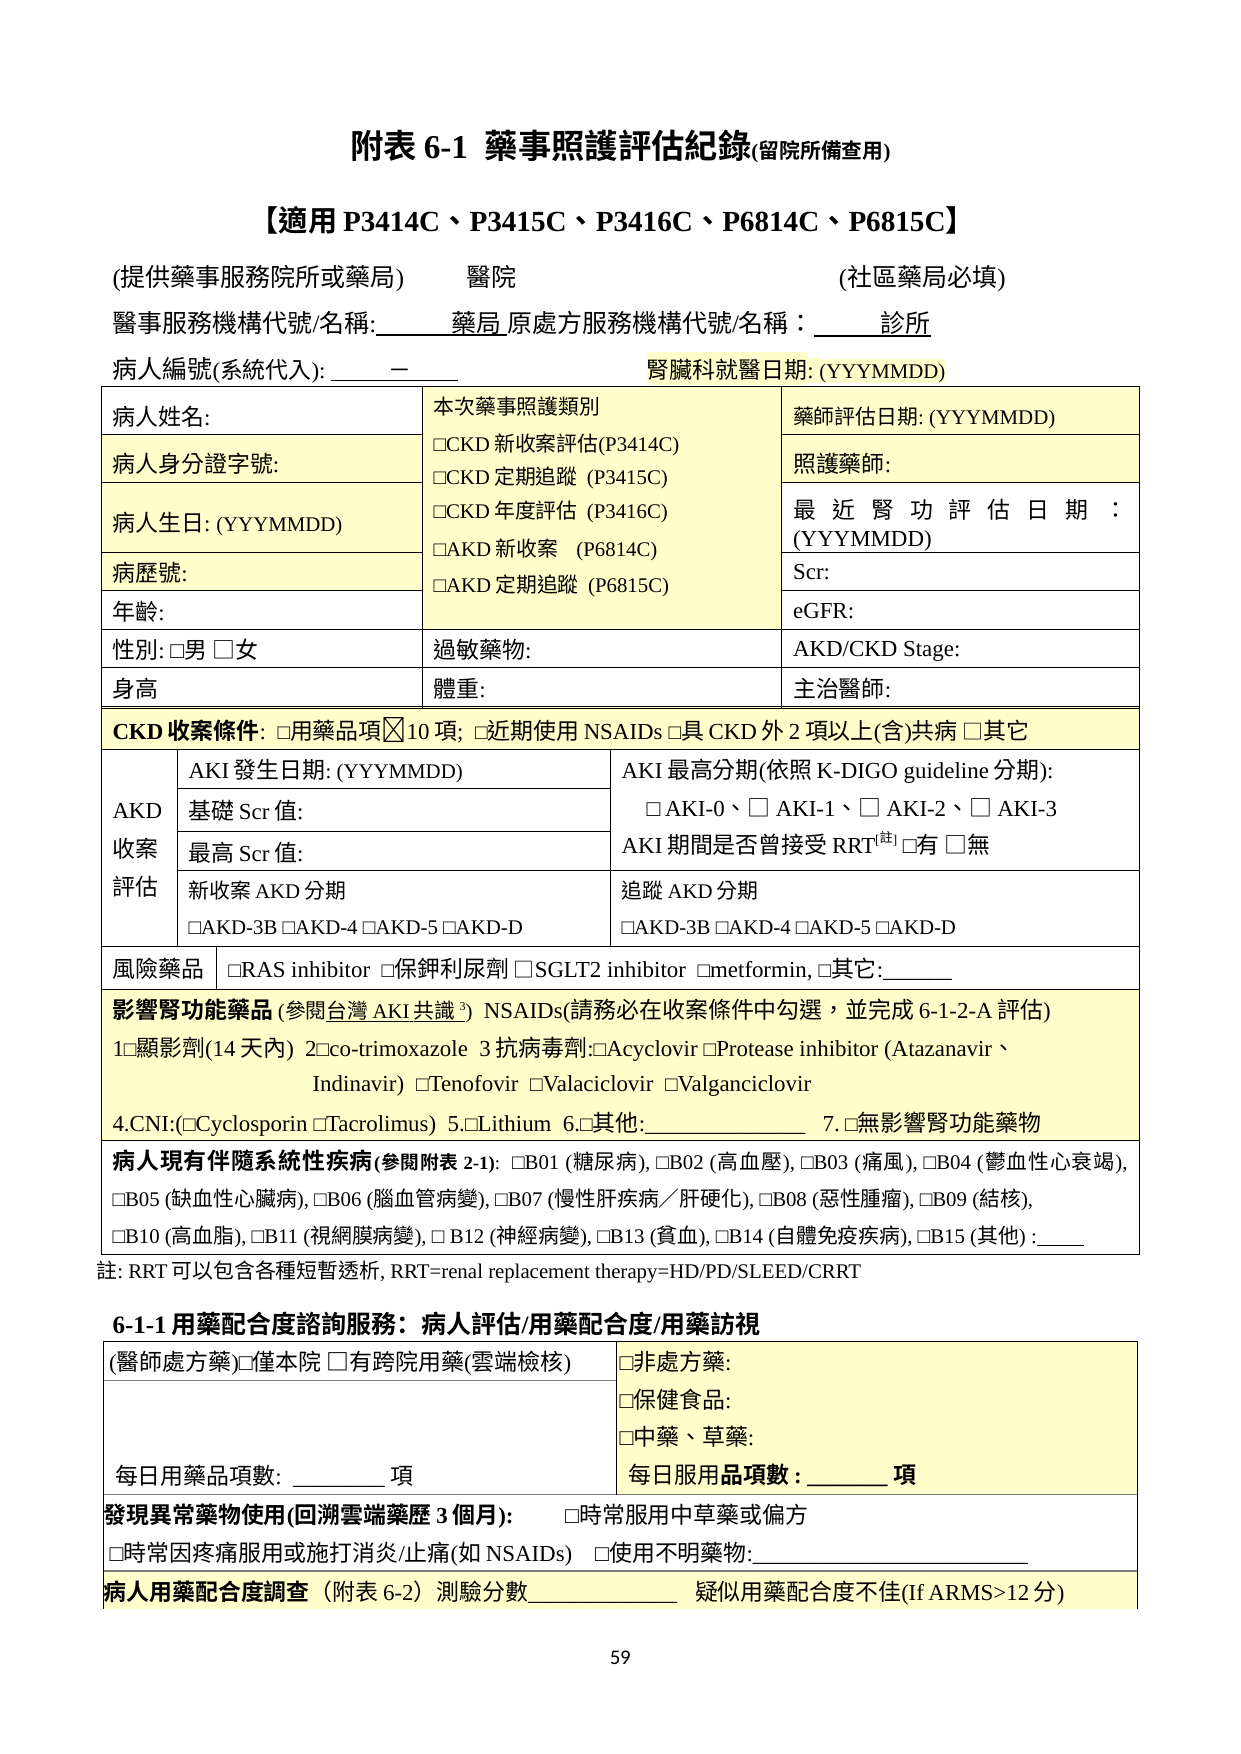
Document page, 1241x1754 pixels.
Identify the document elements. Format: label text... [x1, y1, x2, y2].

table_cell 影響腎功能藥品 (參閱台灣AKI共識3) NSAIDs(請務必在收案條件中勾選，並完成6-1-2-A評估) 1□顯影劑(14天內) 2□co-trimoxazole 3抗病毒劑:□Acyclovir □Protease inhibitor (Atazanavir、 Indinavir) □Tenofovir □Valaciclovir □Valganciclovir 4.CNI:(□Cyclosporin □Tacrolimus) 5.□Lithium 6.□其他:______________ 7. □無影響腎功能藥物 [102, 990, 1139, 1140]
text 註: RRT可以包含各種短暫透析, RRT=renal replacement therapy=HD/PD/SLEED/CRRT [96, 1254, 1175, 1285]
table_cell 新收案AKD分期 □AKD-3B □AKD-4 □AKD-5 □AKD-D [178, 871, 610, 946]
table_cell AKD/CKD Stage: [782, 630, 1139, 667]
table_cell 基礎Scr值: [178, 789, 610, 831]
table_cell 發現異常藥物使用(回溯雲端藥歷3個月): □時常服用中草藥或偏方 □時常因疼痛服用或施打消炎/止痛(如NSAIDs) □使用不明藥物:________________________ [104, 1495, 1137, 1570]
table_cell Scr: [782, 553, 1139, 590]
table_header 病人姓名: [102, 387, 422, 434]
table_header 本次藥事照護類別 □CKD新收案評估(P3414C) □CKD定期追蹤 (P3415C) □CKD年度評估 (P3416C) □AKD新收案 (P6814C) □AKD定期追蹤 (P6815C) [423, 387, 781, 629]
table_cell 過敏藥物: [423, 630, 781, 667]
table_cell 病人現有伴隨系統性疾病(參閱附表2-1): □B01 (糖尿病), □B02 (高血壓), □B03 (痛風), □B04 (鬱血性心衰竭), □B05 (缺血性心臟病), □B06 (腦血管病變), □B07 (慢性肝疾病／肝硬化), □B08 (惡性腫瘤), □B09 (結核), □B10 (高血脂), □B11 (視網膜病變), □ B12 (神經病變), □B13 (貧血), □B14 (自體免疫疾病), □B15 (其他) : [102, 1141, 1139, 1253]
table_cell 年齡: [102, 591, 422, 629]
table_cell 病人用藥配合度調查（附表6-2）測驗分數_____________疑似用藥配合度不佳(If ARMS>12分) [104, 1572, 1137, 1609]
subtitle 6-1-1用藥配合度諮詢服務：病人評估/用藥配合度/用藥訪視 [112, 1303, 1128, 1341]
table_cell 病歷號: [102, 553, 422, 590]
table_cell 病人生日: (YYYMMDD) [102, 483, 422, 552]
table_cell 最高Scr值: [178, 832, 610, 870]
table_header 藥師評估日期: (YYYMMDD) [782, 387, 1139, 434]
table_header (醫師處方藥)□僅本院 □有跨院用藥(雲端檢核) [104, 1342, 616, 1379]
text 病人編號(系統代入): － 腎臟科就醫日期: (YYYMMDD) [112, 349, 1128, 386]
table_cell 病人身分證字號: [102, 435, 422, 482]
table_cell 性別: □男 □女 [102, 630, 422, 667]
table_cell □RAS inhibitor □保鉀利尿劑 □SGLT2 inhibitor □metformin, □其它:______ [217, 947, 1139, 989]
text 醫事服務機構代號/名稱: 藥局 原處方服務機構代號/名稱： 診所 [112, 303, 1128, 341]
table_cell 主治醫師: [782, 668, 1139, 706]
table_cell 體重: [423, 668, 781, 706]
table_cell AKI最高分期(依照K-DIGO guideline分期): □ AKI-0、□ AKI-1、□ AKI-2、□ AKI-3 AKI期間是否曾接受RRT[註] □有 □無 [611, 750, 1139, 870]
text 附表6-1 藥事照護評估紀錄(留院所備查用) [112, 106, 1128, 181]
table_cell CKD收案條件: □用藥品項10項; □近期使用NSAIDs □具CKD外2項以上(含)共病 □其它 [102, 709, 1139, 749]
table_cell 追蹤AKD分期 □AKD-3B □AKD-4 □AKD-5 □AKD-D [611, 871, 1139, 946]
text (提供藥事服務院所或藥局) 醫院 (社區藥局必填) [112, 256, 1128, 294]
subtitle 【適用P3414C、P3415C、P3416C、P6814C、P6815C】 [96, 181, 1128, 256]
table_header □非處方藥: □保健食品: □中藥、草藥: 每日服用品項數 : _______ 項 [617, 1342, 1137, 1494]
table_cell 照護藥師: [782, 435, 1139, 482]
table_cell AKI發生日期: (YYYMMDD) [178, 750, 610, 787]
table_cell 風險藥品 [102, 947, 216, 989]
table_cell AKD收案 評估 [102, 750, 177, 946]
table_cell 每日用藥品項數: ________ 項 [104, 1381, 616, 1494]
table_cell 身高 [102, 668, 422, 706]
table_cell 最近腎功評估日期：(YYYMMDD) [782, 483, 1139, 552]
table_cell eGFR: [782, 591, 1139, 629]
